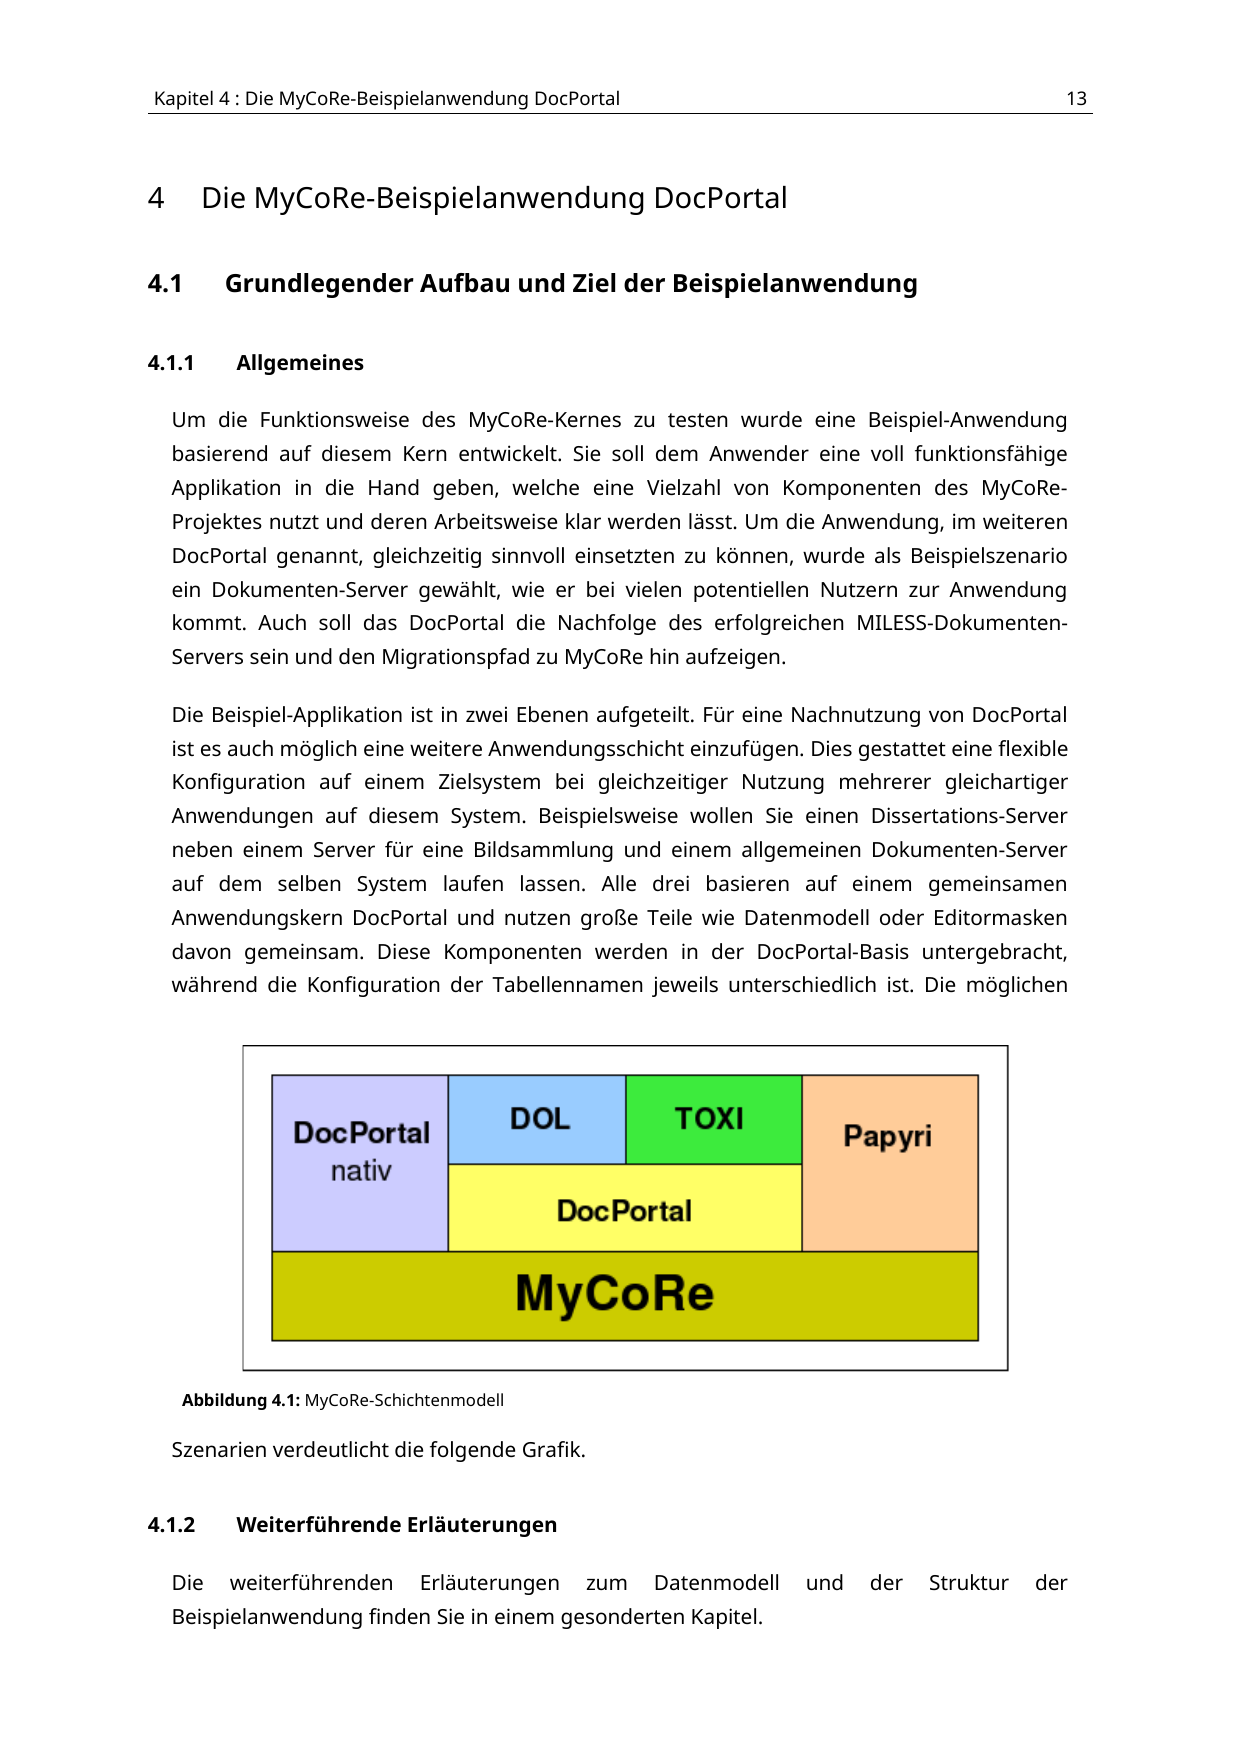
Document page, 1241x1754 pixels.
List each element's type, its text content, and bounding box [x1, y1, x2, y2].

subtitle Allgemeines [148, 348, 1092, 376]
picture [242, 1045, 1012, 1373]
text Um die Funktionsweise des MyCoRe-Kernes zu testen wurde eine Beispiel-Anwendung basierend auf diesem Kern entwickelt. Sie soll dem Anwender eine voll funktionsfähige Applikation in die Hand geben, welche eine Vielzahl von Komponenten des MyCoRe-Projektes nutzt und deren Arbeitsweise klar werden lässt. Um die Anwendung, im weiteren DocPortal genannt, gleichzeitig sinnvoll einsetzten zu können, wurde als Beispielszenario ein Dokumenten-Server gewählt, wie er bei vielen potentiellen Nutzern zur Anwendung kommt. Auch soll das DocPortal die Nachfolge des erfolgreichen MILESS-Dokumenten-Servers sein und den Migrationspfad zu MyCoRe hin aufzeigen. [171, 405, 1069, 671]
text Die Beispiel-Applikation ist in zwei Ebenen aufgeteilt. Für eine Nachnutzung von DocPortal ist es auch möglich eine weitere Anwendungsschicht einzufügen. Dies gestattet eine flexible Konfiguration auf einem Zielsystem bei gleichzeitiger Nutzung mehrerer gleichartiger Anwendungen auf diesem System. Beispielsweise wollen Sie einen Dissertations-Server neben einem Server für eine Bildsammlung und einem allgemeinen Dokumenten-Server auf dem selben System laufen lassen. Alle drei basieren auf einem gemeinsamen Anwendungskern DocPortal und nutzen große Teile wie Datenmodell oder Editormasken davon gemeinsam. Diese Komponenten werden in der DocPortal-Basis untergebracht, während die Konfiguration der Tabellennamen jeweils unterschiedlich ist. Die möglichen Szenarien verdeutlicht die folgende Grafik. [158, 700, 1078, 1464]
subtitle Die MyCoRe-Beispielanwendung DocPortal [148, 177, 1092, 217]
subtitle Grundlegender Aufbau und Ziel der Beispielanwendung [148, 266, 1092, 300]
text Die weiterführenden Erläuterungen zum Datenmodell und der Struktur der Beispielanwendung finden Sie in einem gesonderten Kapitel. [171, 1568, 1069, 1630]
text Abbildung 4.1: MyCoRe-Schichtenmodell [182, 1373, 1054, 1412]
subtitle Weiterführende Erläuterungen [148, 1511, 1092, 1539]
